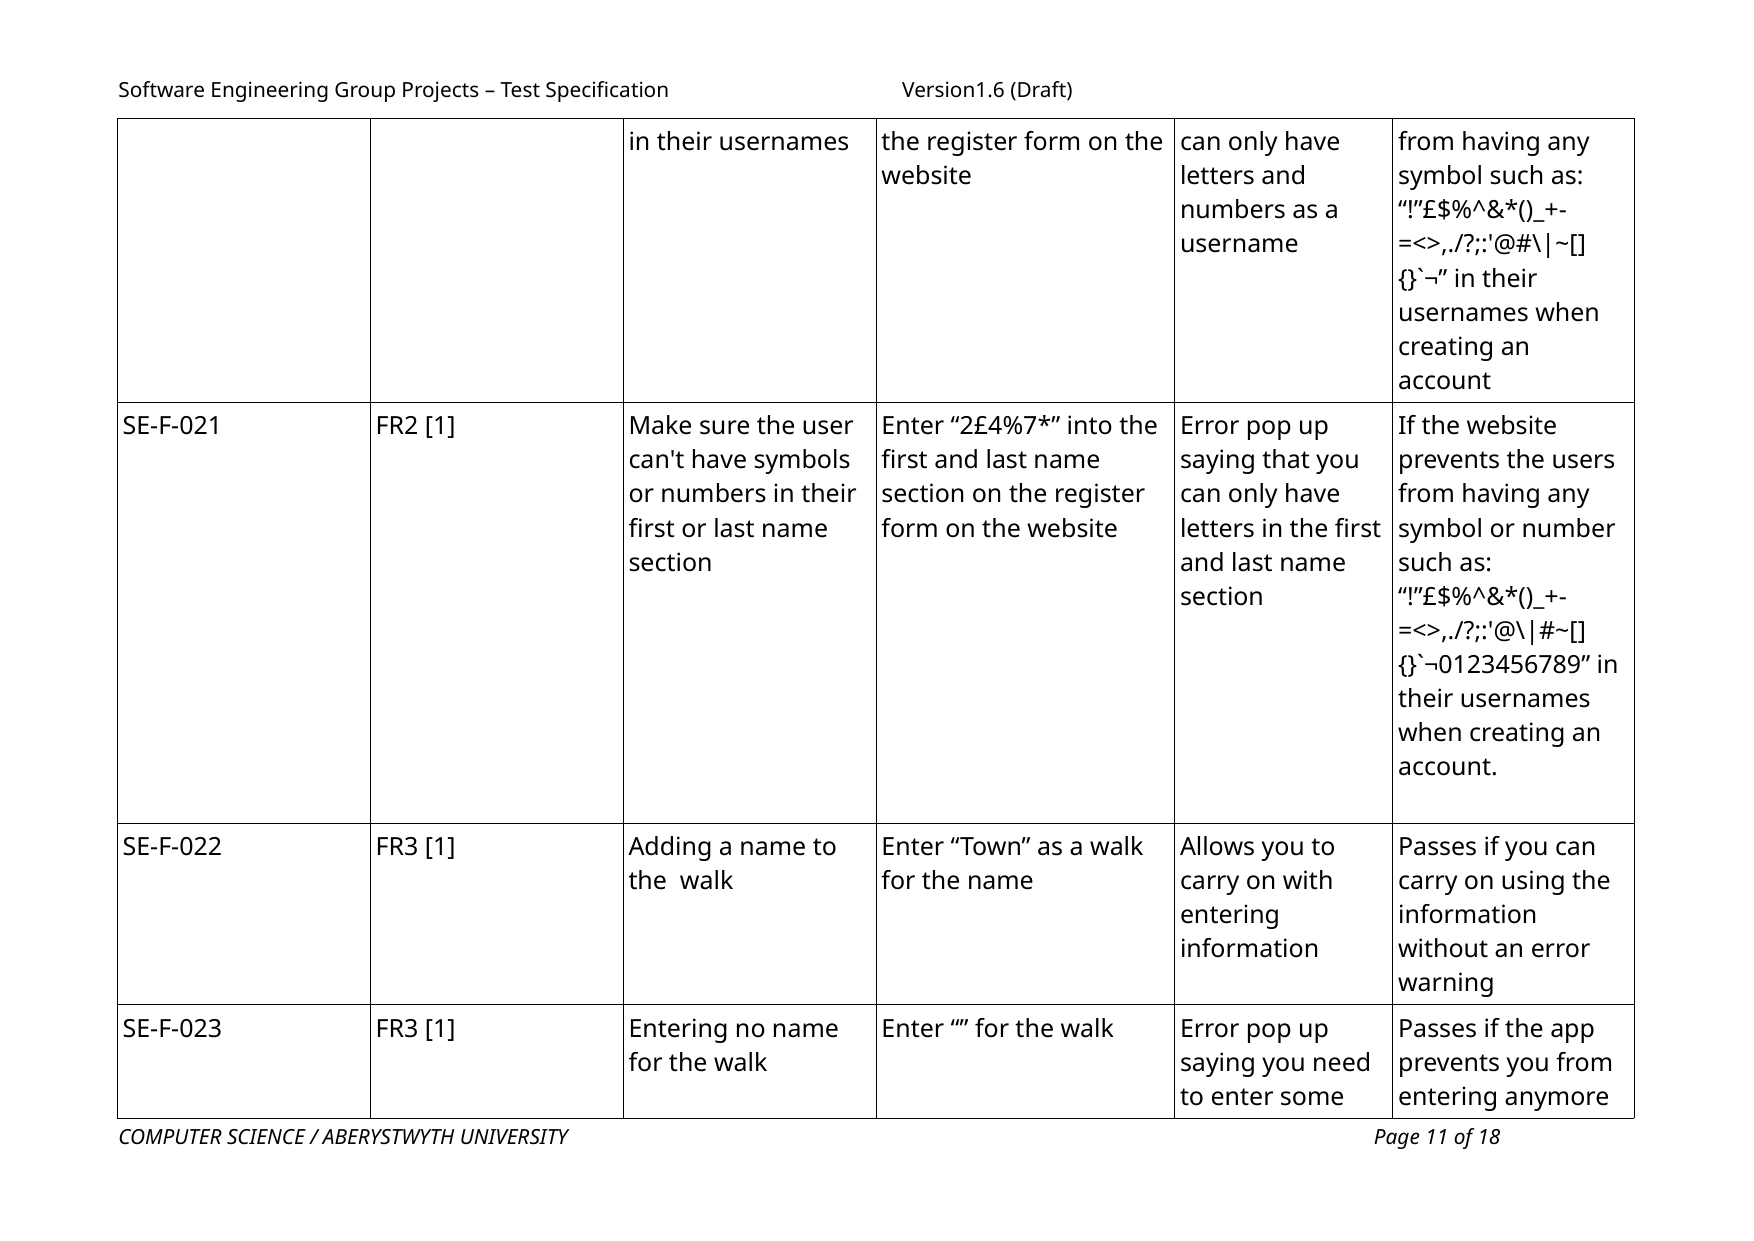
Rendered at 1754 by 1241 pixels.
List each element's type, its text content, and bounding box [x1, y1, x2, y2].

table_cell FR2 [1] [371, 403, 623, 822]
table_cell can only have letters and numbers as a username [1175, 119, 1392, 402]
table_cell [118, 119, 370, 402]
table_cell Adding a name to the walk [624, 824, 876, 1004]
table_cell Passes if the app prevents you from entering anymore [1393, 1005, 1634, 1118]
table_cell Passes if you can carry on using the information without an error warning [1393, 824, 1634, 1004]
table_cell Entering no name for the walk [624, 1005, 876, 1118]
table_cell Error pop up saying that you can only have letters in the first and last name section [1175, 403, 1392, 822]
table_cell Allows you to carry on with entering information [1175, 824, 1392, 1004]
table_cell FR3 [1] [371, 1005, 623, 1118]
table_cell Enter “” for the walk [877, 1005, 1174, 1118]
table_cell Make sure the user can't have symbols or numbers in their first or last name section [624, 403, 876, 822]
table_cell Enter “2£4%7*” into the first and last name section on the register form on the website [877, 403, 1174, 822]
table_cell SE-F-023 [118, 1005, 370, 1118]
table_cell FR3 [1] [371, 824, 623, 1004]
table_cell SE-F-021 [118, 403, 370, 822]
table_cell the register form on the website [877, 119, 1174, 402]
table_cell from having any symbol such as: “!”£$%^&*()_+-=<>,./?;:'@#\|~[]{}`¬” in their usernames when creating an account [1393, 119, 1634, 402]
table_cell Error pop up saying you need to enter some [1175, 1005, 1392, 1118]
table_cell If the website prevents the users from having any symbol or number such as: “!”£$%^&*()_+-=<>,./?;:'@\|#~[]{}`¬0123456789” in their usernames when creating an account. [1393, 403, 1634, 822]
table_cell in their usernames [624, 119, 876, 402]
table_cell Enter “Town” as a walk for the name [877, 824, 1174, 1004]
table_cell SE-F-022 [118, 824, 370, 1004]
table_cell [371, 119, 623, 402]
